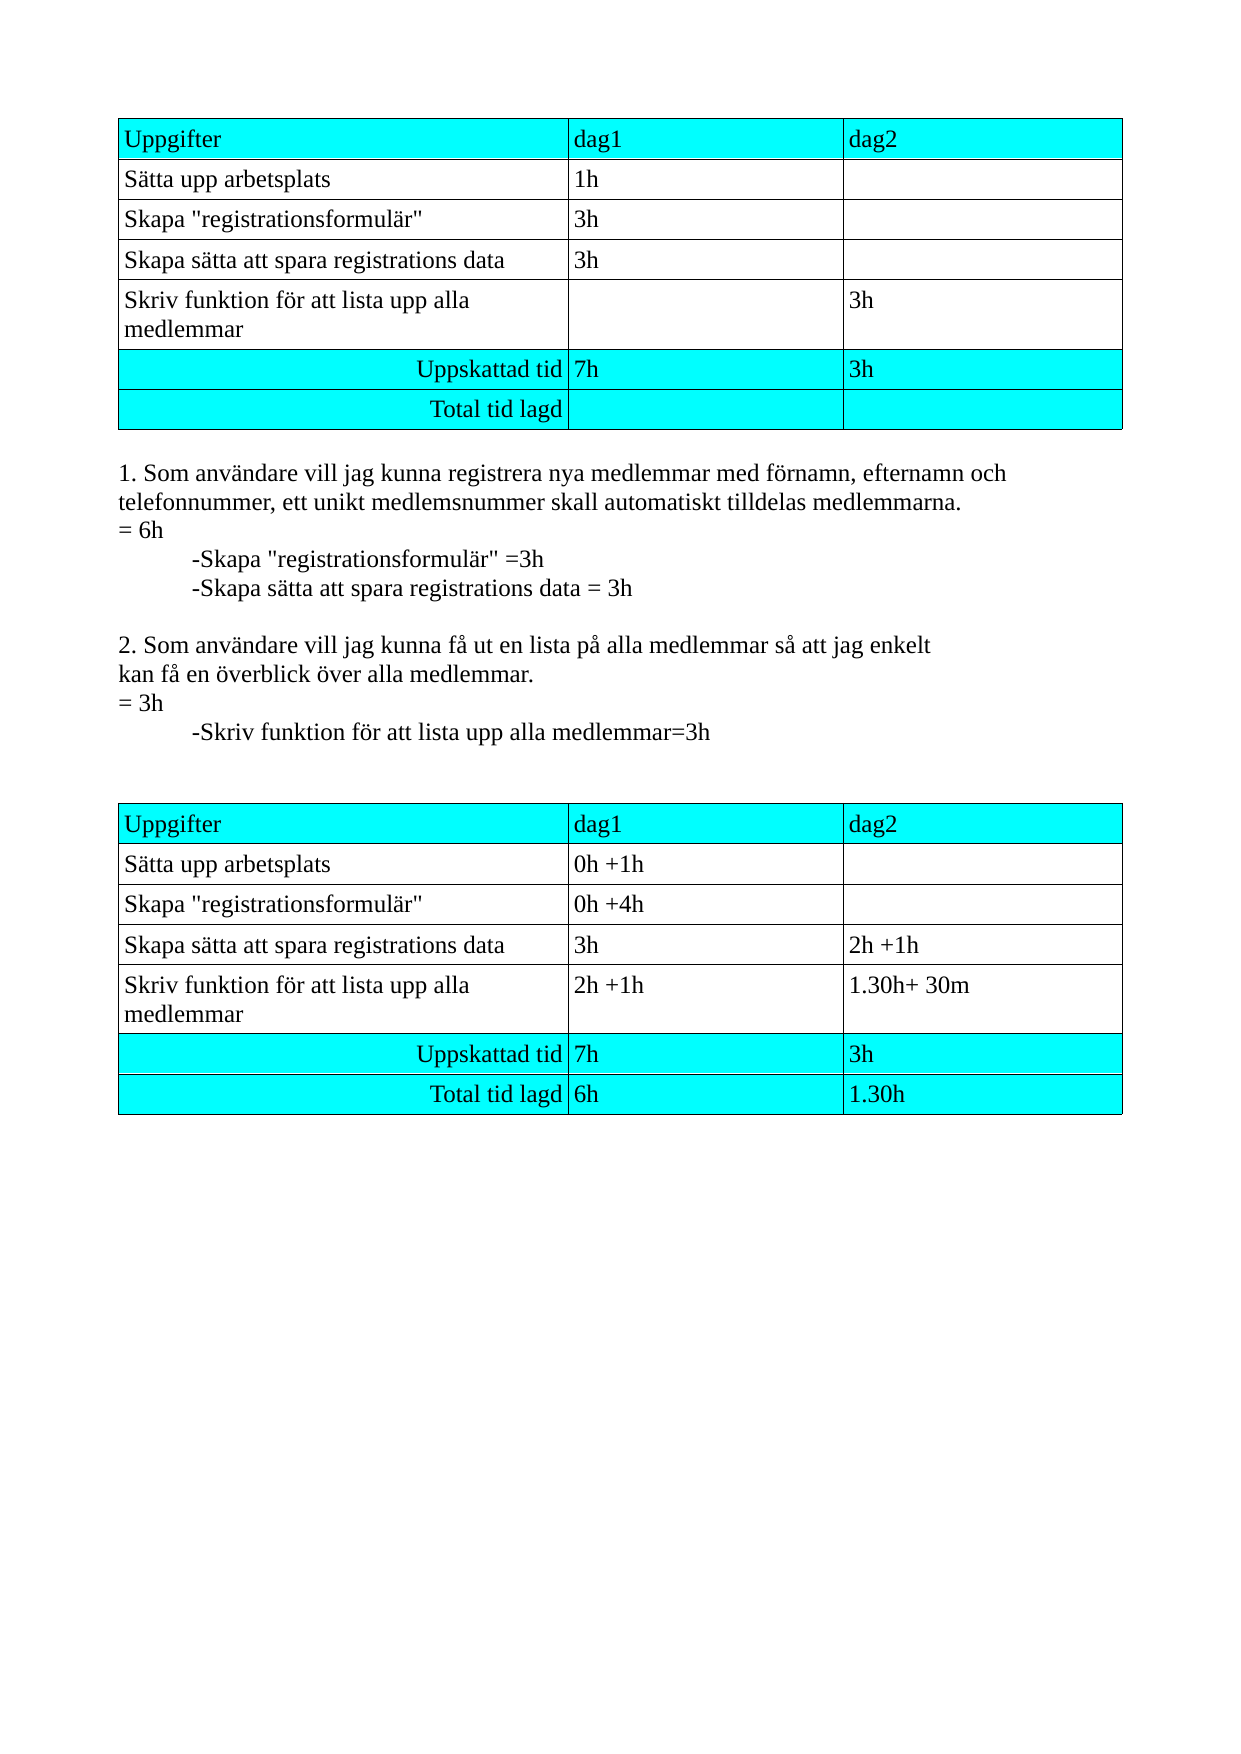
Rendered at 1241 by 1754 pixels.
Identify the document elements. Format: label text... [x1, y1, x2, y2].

table_cell Sätta upp arbetsplats [119, 160, 568, 199]
text kan få en överblick över alla medlemmar. [118, 659, 1122, 688]
table_cell 3h [569, 200, 843, 239]
table_cell 3h [569, 240, 843, 279]
table_header dag1 [569, 119, 843, 158]
table_cell [844, 844, 1122, 883]
table_cell Total tid lagd [119, 390, 568, 429]
table_cell [844, 885, 1122, 924]
table_header dag2 [844, 804, 1122, 843]
table_cell 0h +4h [569, 885, 843, 924]
table_cell Skapa "registrationsformulär" [119, 200, 568, 239]
table_cell Skapa sätta att spara registrations data [119, 240, 568, 279]
table_cell 3h [569, 925, 843, 964]
text 1. Som användare vill jag kunna registrera nya medlemmar med förnamn, efternamn och telefonnummer, ett unikt medlemsnummer skall automatiskt tilldelas medlemmarna. = 6h -Skapa "registrationsformulär" =3h [118, 458, 1122, 573]
table_cell 1h [569, 160, 843, 199]
table_header Uppgifter [119, 804, 568, 843]
table_cell [844, 200, 1122, 239]
table_cell [569, 390, 843, 429]
table_cell Skriv funktion för att lista upp alla medlemmar [119, 965, 568, 1033]
table_header dag1 [569, 804, 843, 843]
table_cell 1.30h [844, 1075, 1122, 1114]
table_cell 3h [844, 280, 1122, 348]
table_cell Uppskattad tid [119, 350, 568, 389]
table_cell 7h [569, 1034, 843, 1073]
table_cell Total tid lagd [119, 1075, 568, 1114]
table_cell 2h +1h [569, 965, 843, 1033]
table_cell Skapa "registrationsformulär" [119, 885, 568, 924]
table_cell 2h +1h [844, 925, 1122, 964]
table_cell 3h [844, 350, 1122, 389]
text = 3h [118, 688, 1122, 717]
table_cell Skapa sätta att spara registrations data [119, 925, 568, 964]
table_cell 0h +1h [569, 844, 843, 883]
table_cell Uppskattad tid [119, 1034, 568, 1073]
table_cell [569, 280, 843, 348]
table_cell [844, 390, 1122, 429]
table_cell [844, 240, 1122, 279]
table_header Uppgifter [119, 119, 568, 158]
text -Skriv funktion för att lista upp alla medlemmar=3h [118, 717, 1122, 745]
table_cell 1.30h+ 30m [844, 965, 1122, 1033]
table_header dag2 [844, 119, 1122, 158]
table_cell Skriv funktion för att lista upp alla medlemmar [119, 280, 568, 348]
table_cell 6h [569, 1075, 843, 1114]
table_cell 3h [844, 1034, 1122, 1073]
table_cell 7h [569, 350, 843, 389]
table_cell [844, 160, 1122, 199]
table_cell Sätta upp arbetsplats [119, 844, 568, 883]
text -Skapa sätta att spara registrations data = 3h 2. Som användare vill jag kunna få ut en lista på alla medlemmar så att jag enkelt [118, 573, 1122, 659]
